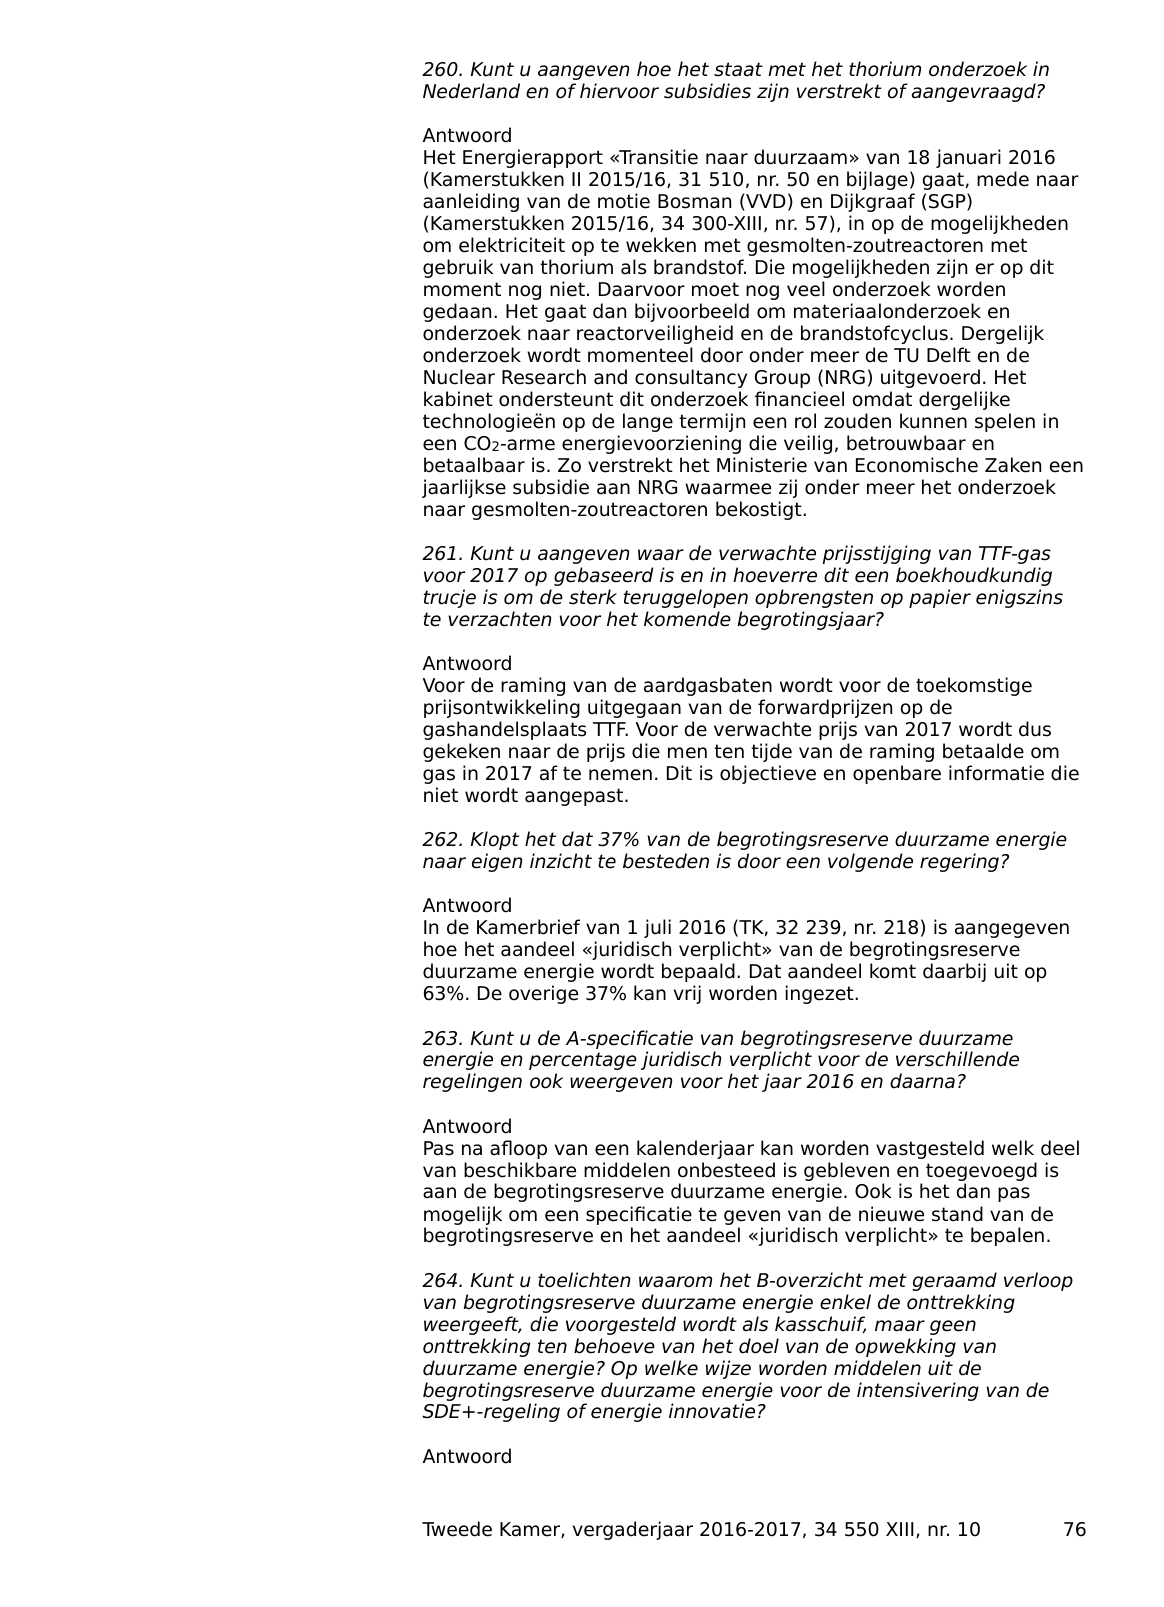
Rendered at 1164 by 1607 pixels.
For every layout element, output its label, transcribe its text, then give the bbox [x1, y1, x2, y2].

text 260. Kunt u aangeven hoe het staat met het thorium onderzoek in Nederland en of hiervoor subsidies zijn verstrekt of aangevraagd? [422, 59, 1087, 103]
text 264. Kunt u toelichten waarom het B-overzicht met geraamd verloop van begrotingsreserve duurzame energie enkel de onttrekking weergeeft, die voorgesteld wordt als kasschuif, maar geen onttrekking ten behoeve van het doel van de opwekking van duurzame energie? Op welke wijze worden middelen uit de begrotingsreserve duurzame energie voor de intensivering van de SDE+-regeling of energie innovatie? [422, 1269, 1087, 1423]
text 261. Kunt u aangeven waar de verwachte prijsstijging van TTF-gas voor 2017 op gebaseerd is en in hoeverre dit een boekhoudkundig trucje is om de sterk teruggelopen opbrengsten op papier enigszins te verzachten voor het komende begrotingsjaar? [422, 543, 1087, 631]
text In de Kamerbrief van 1 juli 2016 (TK, 32 239, nr. 218) is aangegeven hoe het aandeel «juridisch verplicht» van de begrotingsreserve duurzame energie wordt bepaald. Dat aandeel komt daarbij uit op 63%. De overige 37% kan vrij worden ingezet. [422, 917, 1087, 1005]
text Antwoord [422, 653, 1087, 675]
text Antwoord [422, 125, 1087, 147]
text Antwoord [422, 1116, 1087, 1137]
text Antwoord [422, 895, 1087, 917]
text 263. Kunt u de A-specificatie van begrotingsreserve duurzame energie en percentage juridisch verplicht voor de verschillende regelingen ook weergeven voor het jaar 2016 en daarna? [422, 1027, 1087, 1093]
text 262. Klopt het dat 37% van de begrotingsreserve duurzame energie naar eigen inzicht te besteden is door een volgende regering? [422, 829, 1087, 873]
text Antwoord [422, 1446, 1087, 1468]
text Pas na afloop van een kalenderjaar kan worden vastgesteld welk deel van beschikbare middelen onbesteed is gebleven en toegevoegd is aan de begrotingsreserve duurzame energie. Ook is het dan pas mogelijk om een specificatie te geven van de nieuwe stand van de begrotingsreserve en het aandeel «juridisch verplicht» te bepalen. [422, 1137, 1087, 1247]
text Voor de raming van de aardgasbaten wordt voor de toekomstige prijsontwikkeling uitgegaan van de forwardprijzen op de gashandelsplaats TTF. Voor de verwachte prijs van 2017 wordt dus gekeken naar de prijs die men ten tijde van de raming betaalde om gas in 2017 af te nemen. Dit is objectieve en openbare informatie die niet wordt aangepast. [422, 675, 1087, 807]
text Het Energierapport «Transitie naar duurzaam» van 18 januari 2016 (Kamerstukken II 2015/16, 31 510, nr. 50 en bijlage) gaat, mede naar aanleiding van de motie Bosman (VVD) en Dijkgraaf (SGP) (Kamerstukken 2015/16, 34 300-XIII, nr. 57), in op de mogelijkheden om elektriciteit op te wekken met gesmolten-zoutreactoren met gebruik van thorium als brandstof. Die mogelijkheden zijn er op dit moment nog niet. Daarvoor moet nog veel onderzoek worden gedaan. Het gaat dan bijvoorbeeld om materiaalonderzoek en onderzoek naar reactorveiligheid en de brandstofcyclus. Dergelijk onderzoek wordt momenteel door onder meer de TU Delft en de Nuclear Research and consultancy Group (NRG) uitgevoerd. Het kabinet ondersteunt dit onderzoek financieel omdat dergelijke technologieën op de lange termijn een rol zouden kunnen spelen in een CO2-arme energievoorziening die veilig, betrouwbaar en betaalbaar is. Zo verstrekt het Ministerie van Economische Zaken een jaarlijkse subsidie aan NRG waarmee zij onder meer het onderzoek naar gesmolten-zoutreactoren bekostigt. [422, 147, 1087, 521]
